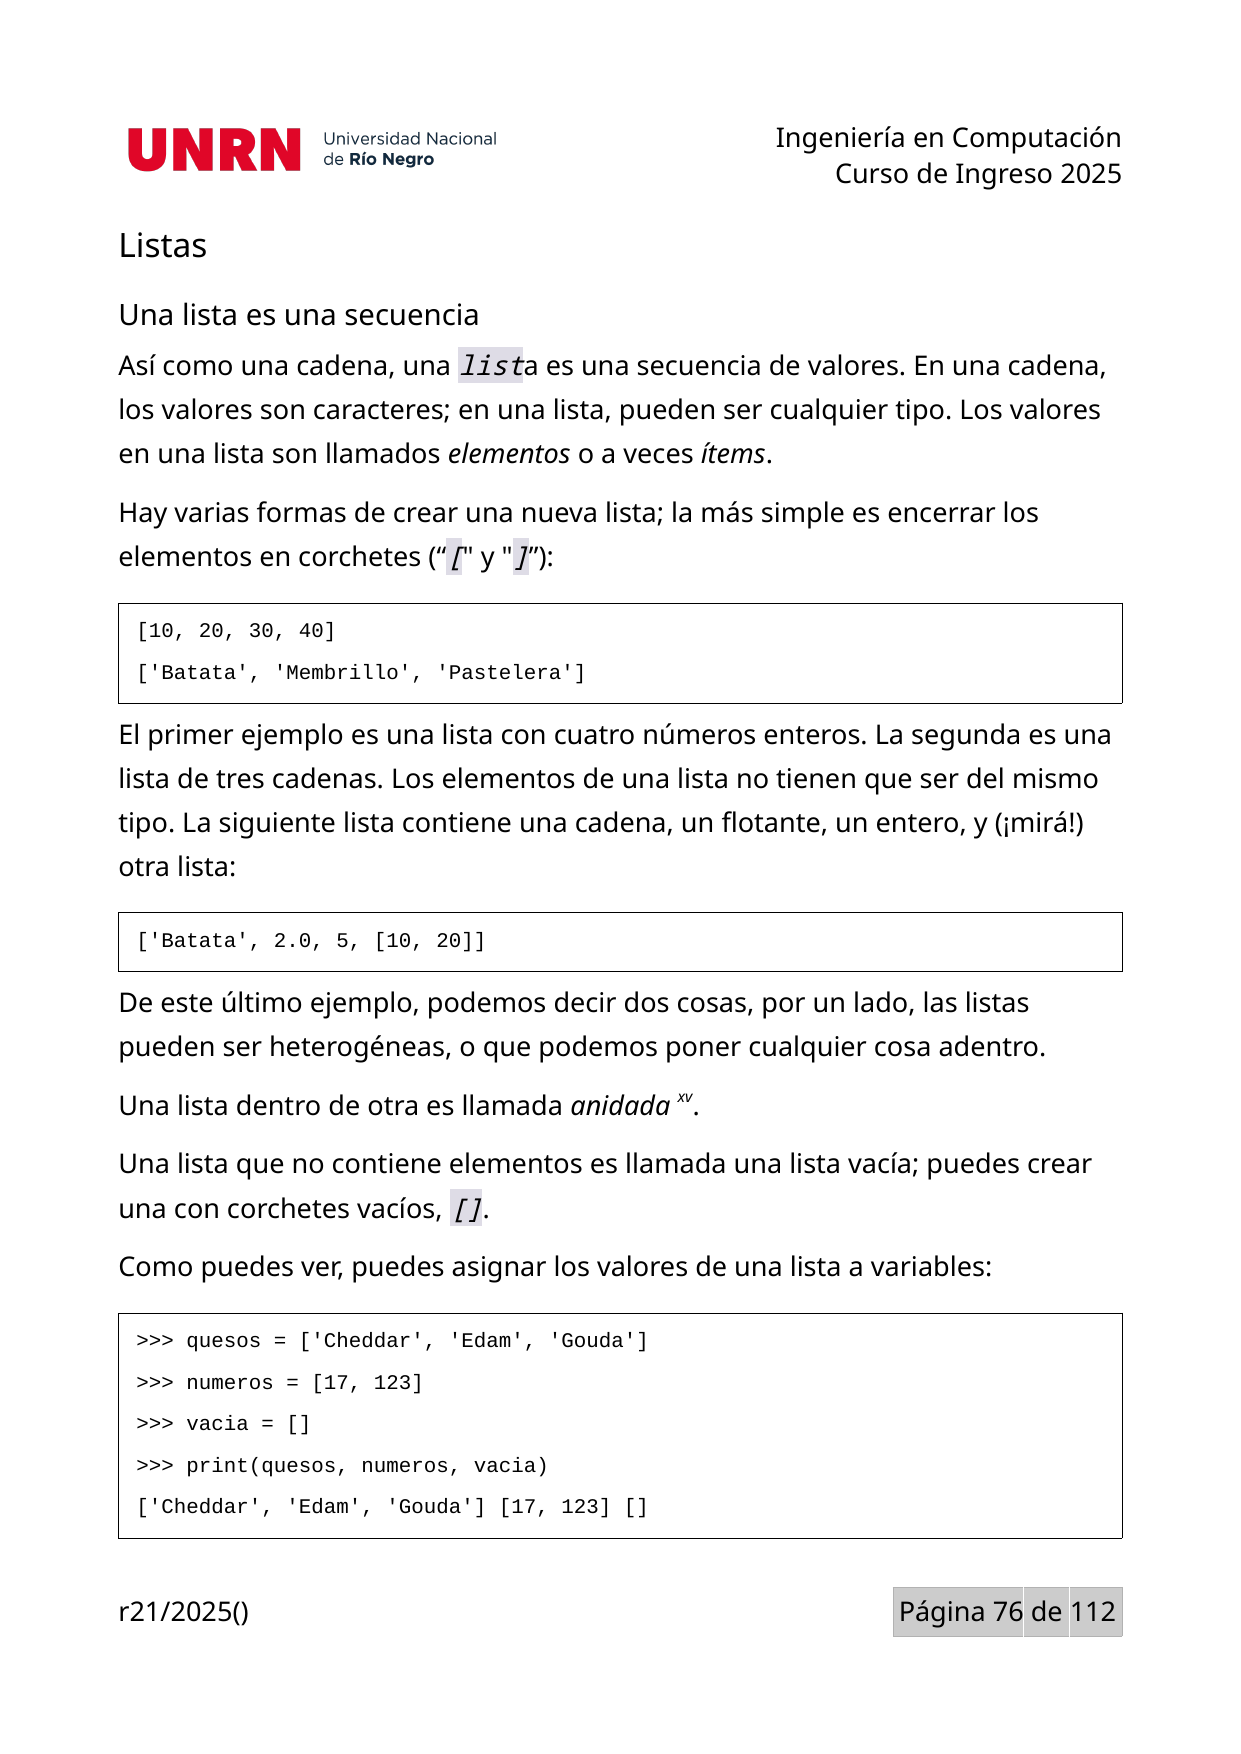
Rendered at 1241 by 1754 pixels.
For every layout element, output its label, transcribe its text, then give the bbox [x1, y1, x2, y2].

text >>> print(quesos, numeros, vacia) [119, 1437, 1122, 1478]
text Una lista que no contiene elementos es llamada una lista vacía; puedes crear una con corchetes vacíos, []. [118, 1145, 1122, 1226]
text >>> numeros = [17, 123] [119, 1354, 1122, 1396]
text Así como una cadena, una lista es una secuencia de valores. En una cadena, los valores son caracteres; en una lista, pueden ser cualquier tipo. Los valores en una lista son llamados elementos o a veces ítems. [118, 347, 1122, 472]
text ['Cheddar', 'Edam', 'Gouda'] [17, 123] [] [119, 1478, 1122, 1538]
text ['Batata', 'Membrillo', 'Pastelera'] [119, 644, 1122, 703]
text Como puedes ver, puedes asignar los valores de una lista a variables: [118, 1248, 1122, 1285]
picture [118, 118, 505, 180]
text [10, 20, 30, 40] [119, 604, 1122, 644]
text ['Batata', 2.0, 5, [10, 20]] [119, 913, 1122, 971]
subtitle Una lista es una secuencia [118, 294, 1122, 334]
text >>> vacia = [] [119, 1396, 1122, 1437]
subtitle Listas [118, 221, 1122, 267]
text >>> quesos = ['Cheddar', 'Edam', 'Gouda'] [119, 1314, 1122, 1354]
text De este último ejemplo, podemos decir dos cosas, por un lado, las listas pueden ser heterogéneas, o que podemos poner cualquier cosa adentro. [118, 983, 1122, 1064]
text Una lista dentro de otra es llamada anidada . [118, 1086, 1122, 1123]
text Hay varias formas de crear una nueva lista; la más simple es encerrar los elementos en corchetes (“[" y "]”): [118, 494, 1122, 575]
text El primer ejemplo es una lista con cuatro números enteros. La segunda es una lista de tres cadenas. Los elementos de una lista no tienen que ser del mismo tipo. La siguiente lista contiene una cadena, un flotante, un entero, y (¡mirá!) otra lista: [118, 715, 1122, 884]
